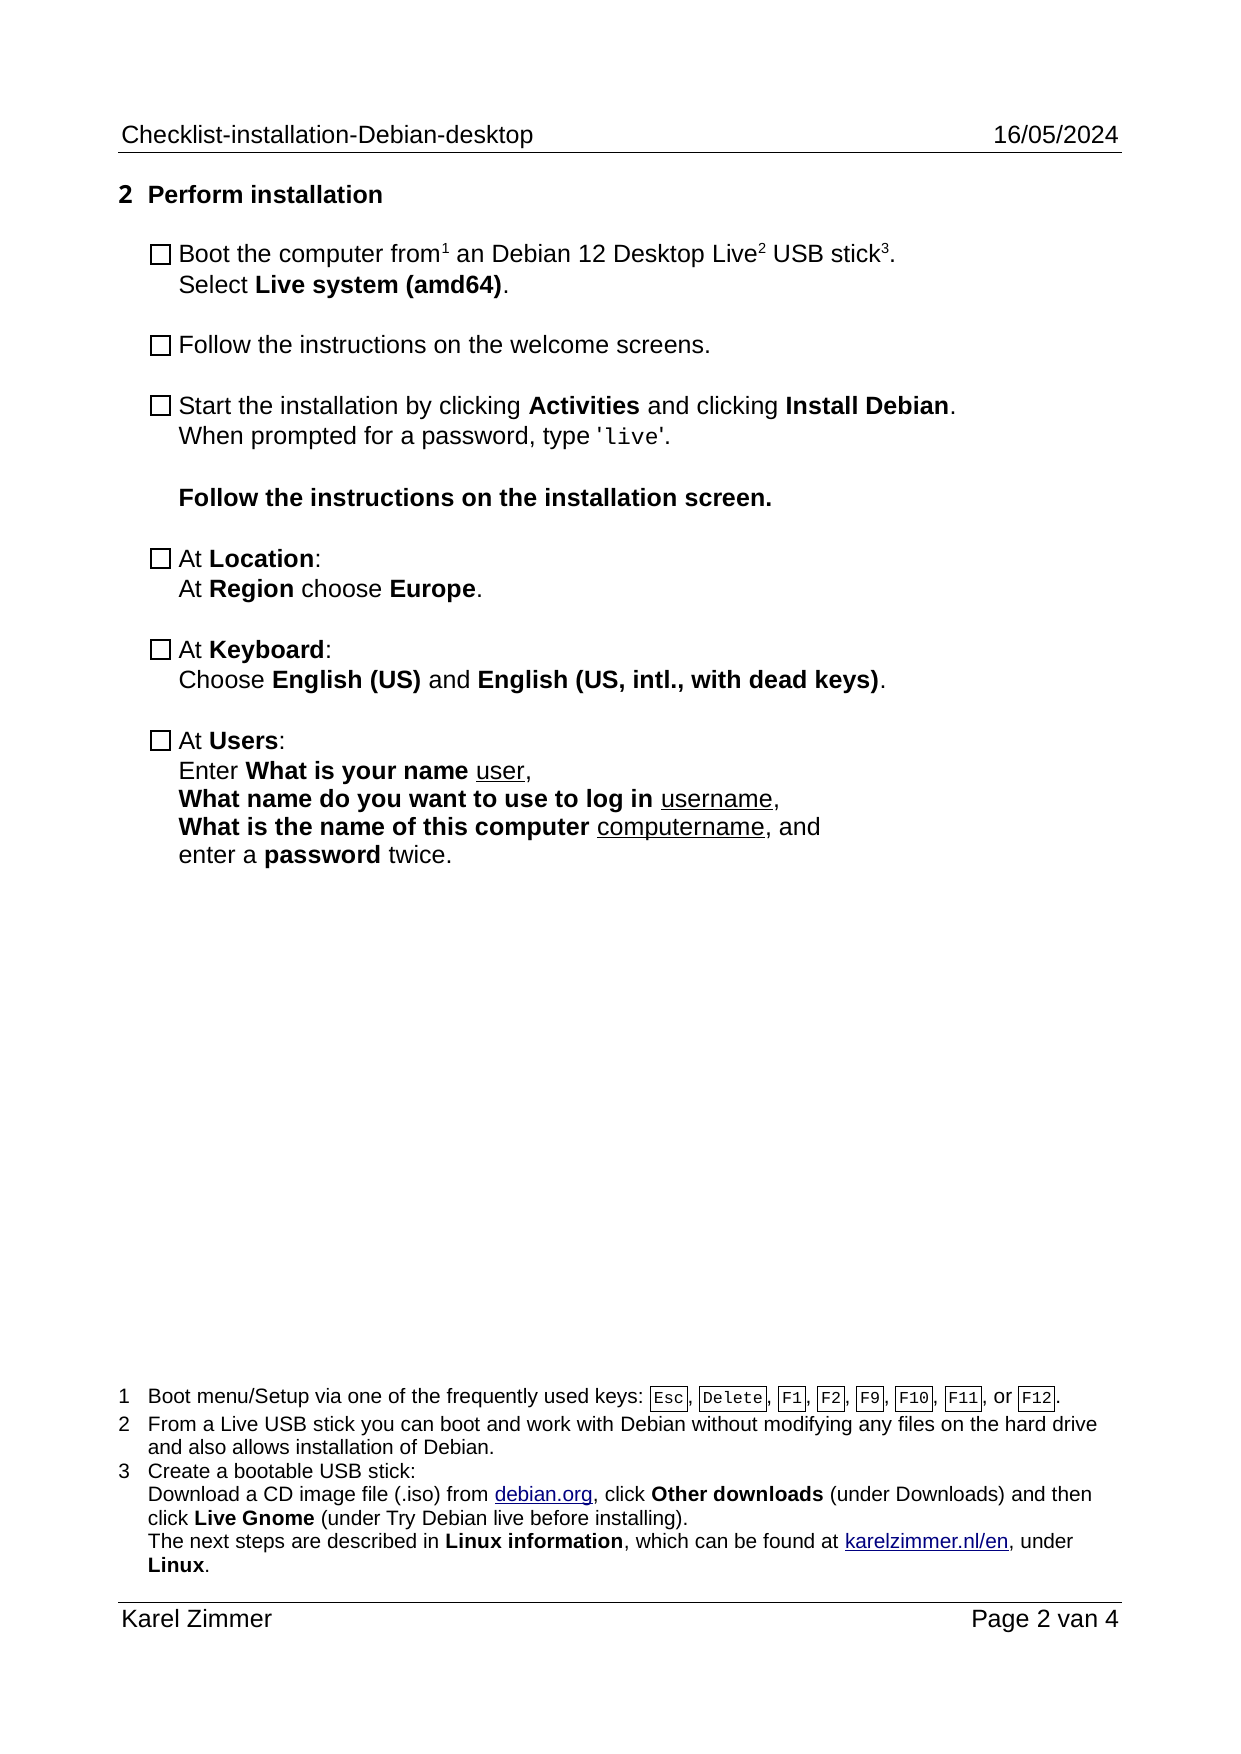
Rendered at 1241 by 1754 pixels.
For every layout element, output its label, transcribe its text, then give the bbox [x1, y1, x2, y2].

table_cell [118, 635, 142, 665]
table_cell At Keyboard: [177, 635, 1122, 665]
table_cell At Region choose Europe. [177, 574, 1122, 604]
table_cell [142, 421, 177, 453]
table_cell [142, 695, 177, 726]
table_cell Follow the instructions on the installation screen. [177, 483, 1122, 513]
table_cell [142, 635, 177, 665]
table_cell [142, 360, 177, 391]
table_cell At Users: [177, 726, 1122, 756]
table_cell [118, 574, 142, 604]
table_cell [177, 453, 1122, 483]
table_cell [142, 514, 177, 544]
table_cell [118, 726, 142, 756]
table_cell [177, 360, 1122, 391]
table_cell Follow the instructions on the welcome screens. [177, 330, 1122, 360]
table_cell [118, 695, 142, 726]
table_header Boot the computer from an Debian 12 Desktop Live USB stick. [177, 239, 1122, 269]
table_cell [142, 453, 177, 483]
table_cell [142, 604, 177, 635]
table_cell Enter What is your name USER, What name do you want to use to log in USERname, What is the name of this computer computername, and enter a password twice. [177, 756, 1122, 870]
table_cell [142, 756, 177, 870]
table_cell [177, 695, 1122, 726]
table_cell [142, 665, 177, 695]
table_cell [142, 269, 177, 300]
table_cell [142, 300, 177, 330]
table_cell When prompted for a password, type 'live'. [177, 421, 1122, 453]
table_cell [118, 756, 142, 870]
table_cell [118, 391, 142, 421]
table_cell [177, 300, 1122, 330]
table_cell Choose English (US) and English (US, intl., with dead keys). [177, 665, 1122, 695]
table_cell Select Live system (amd64). [177, 269, 1122, 300]
table_cell [177, 514, 1122, 544]
table_cell [118, 483, 142, 513]
table_cell [118, 604, 142, 635]
table_cell [142, 574, 177, 604]
table_cell [142, 483, 177, 513]
table_cell [118, 544, 142, 574]
table_header [118, 239, 142, 269]
table_cell [118, 360, 142, 391]
table_cell [142, 726, 177, 756]
table_cell Start the installation by clicking Activities and clicking Install Debian. [177, 391, 1122, 421]
table_cell At Location: [177, 544, 1122, 574]
table_cell [118, 421, 142, 453]
table_cell [118, 665, 142, 695]
table_cell [118, 330, 142, 360]
table_cell [142, 391, 177, 421]
table_cell [118, 514, 142, 544]
table_cell [177, 604, 1122, 635]
table_header [142, 239, 177, 269]
table_cell [142, 544, 177, 574]
table_cell [118, 269, 142, 300]
table_cell [118, 300, 142, 330]
table_cell [118, 453, 142, 483]
list Perform installation [118, 177, 1122, 211]
table_cell [142, 330, 177, 360]
